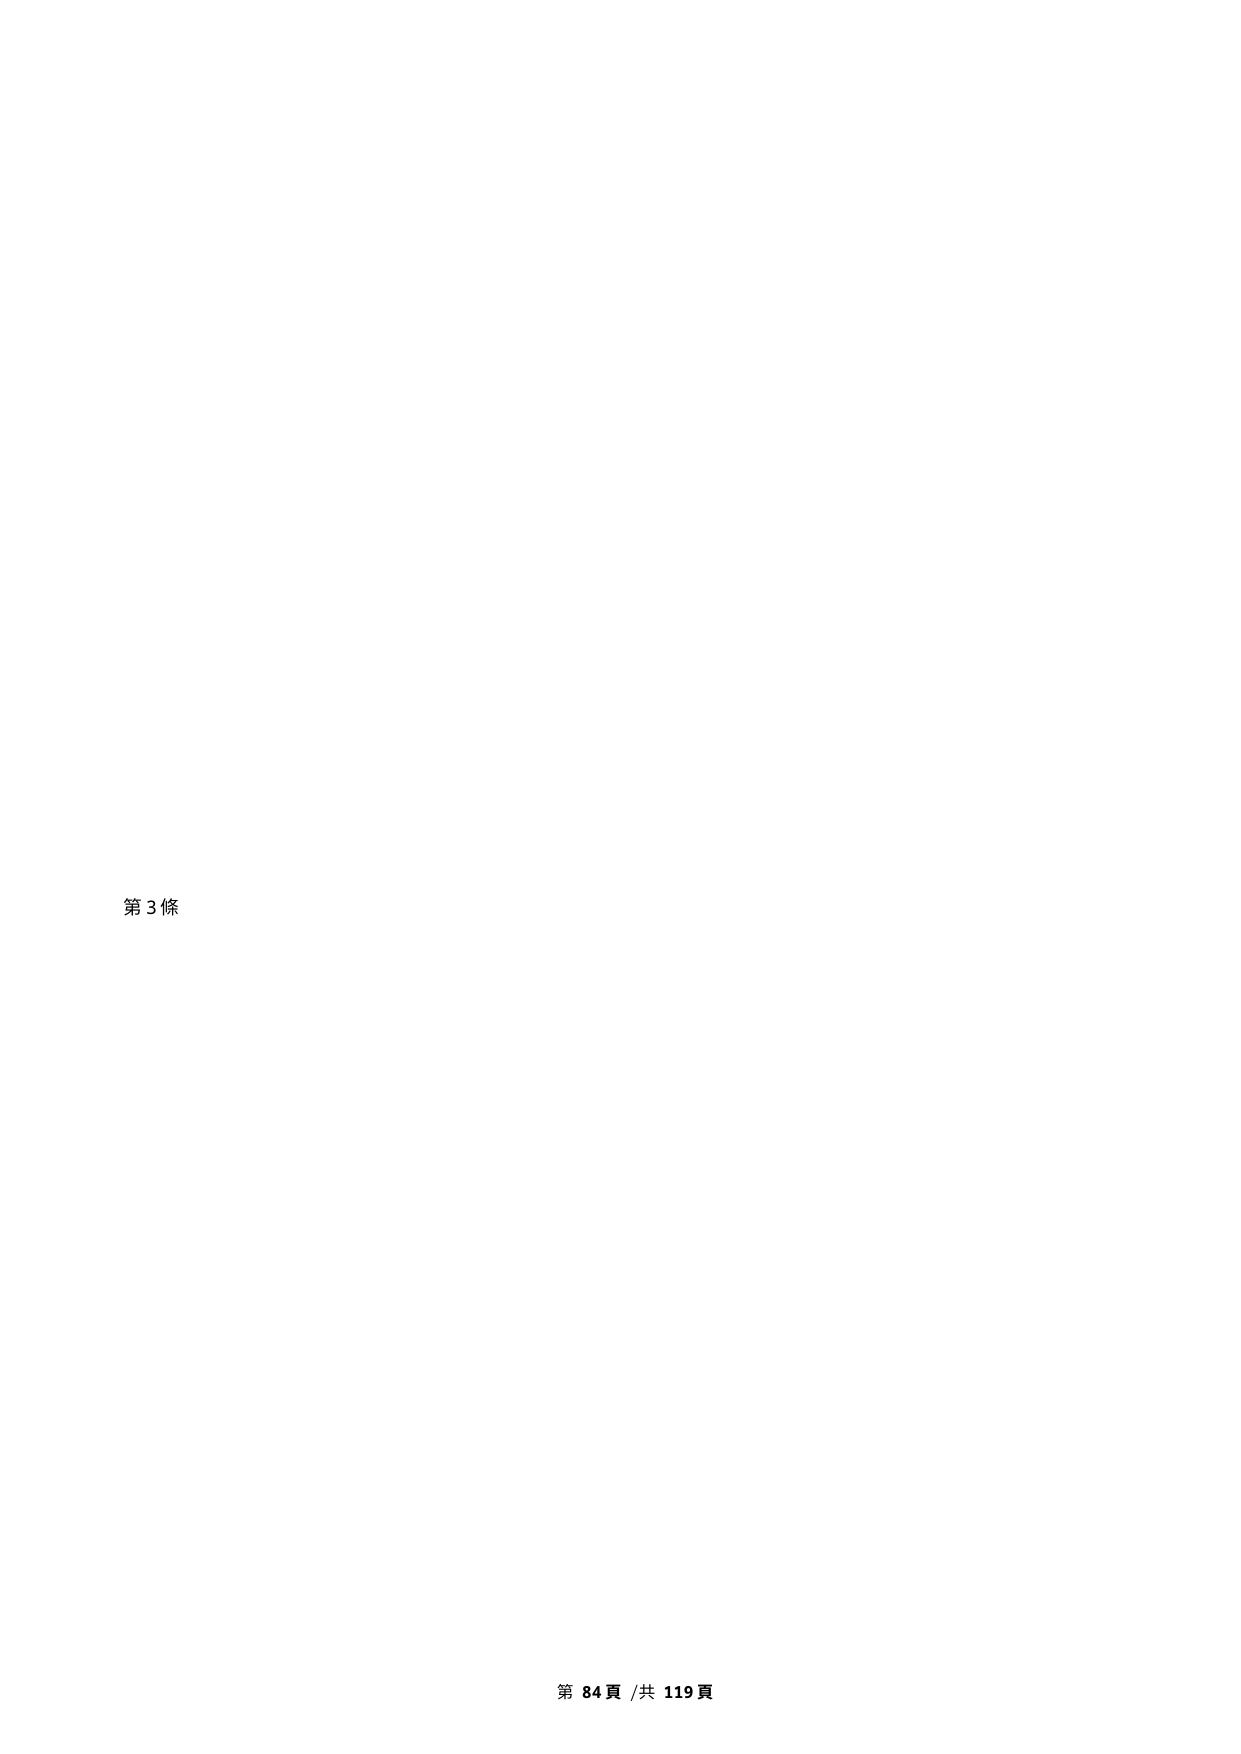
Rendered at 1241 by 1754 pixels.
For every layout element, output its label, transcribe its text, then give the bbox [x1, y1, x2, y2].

text 第3條 [44, 865, 1240, 927]
